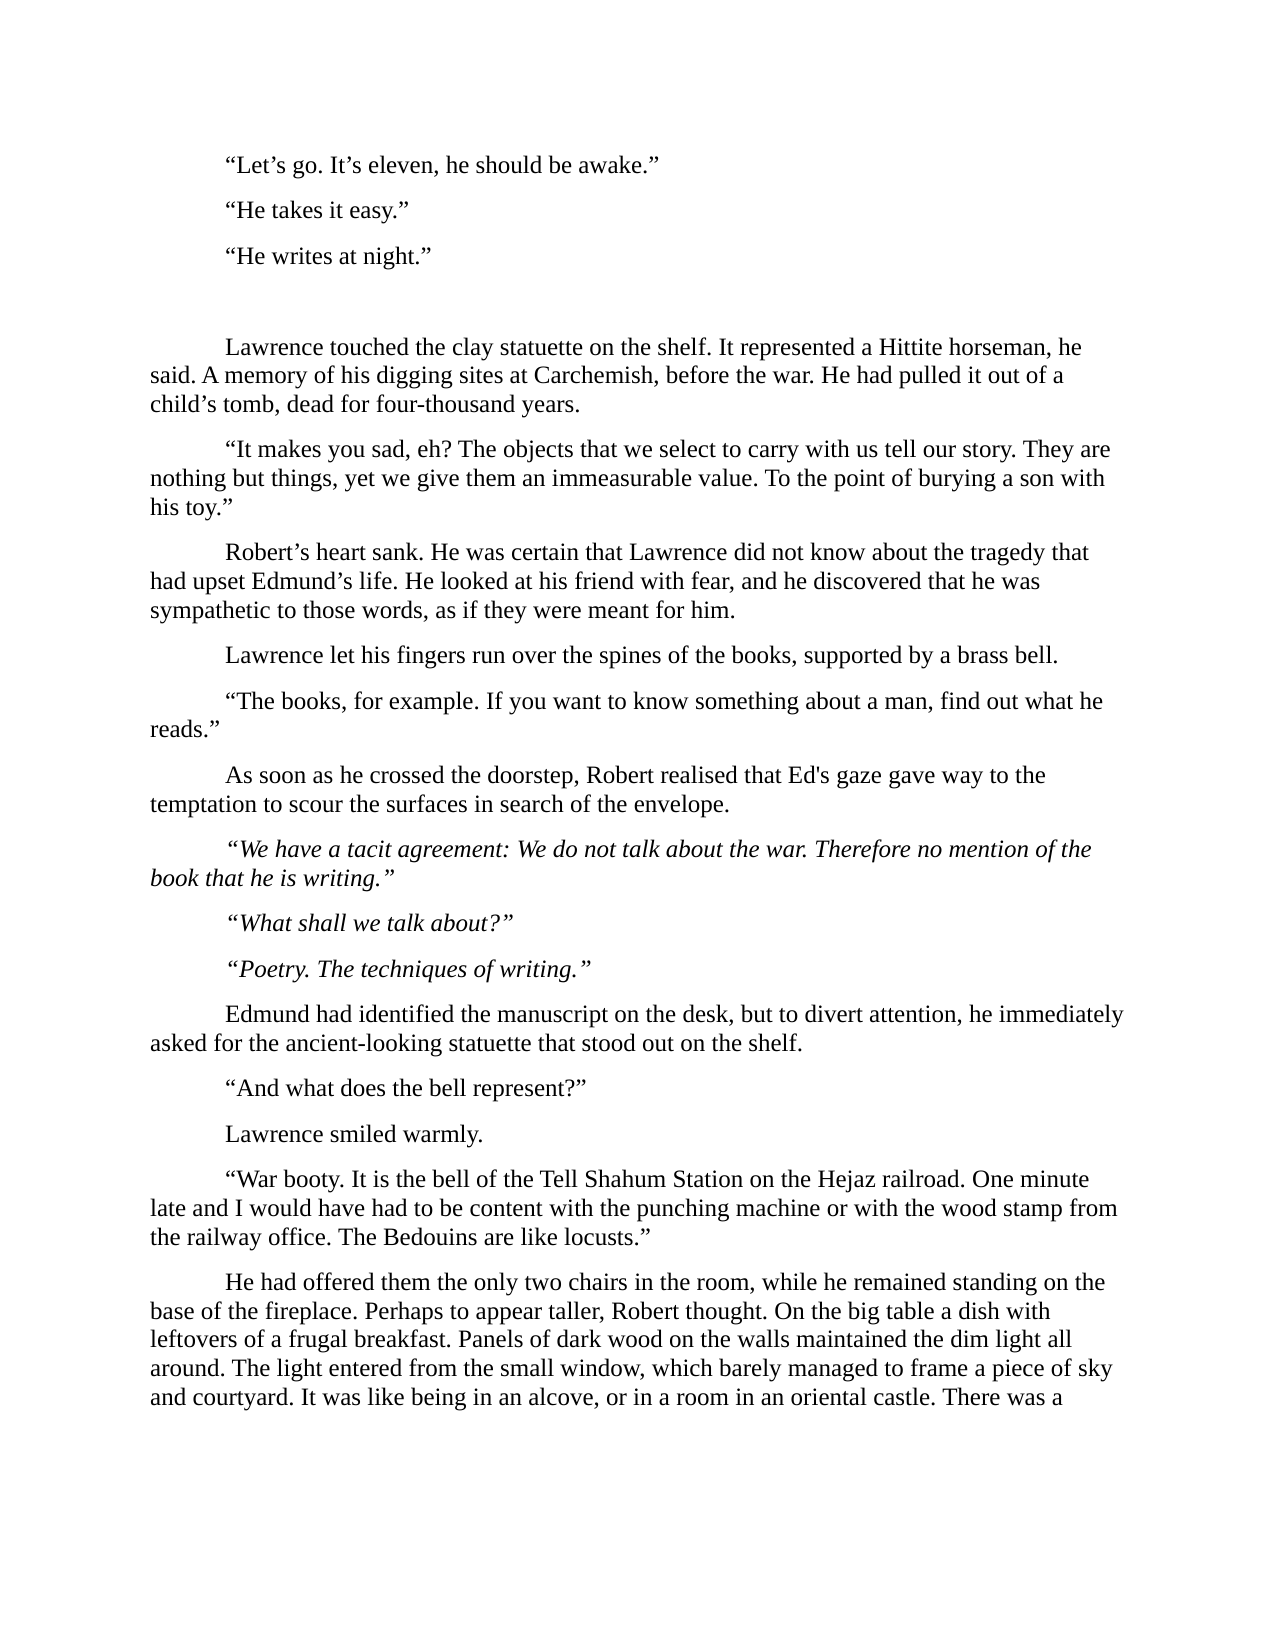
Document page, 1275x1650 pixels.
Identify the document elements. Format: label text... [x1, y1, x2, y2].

text “It makes you sad, eh? The objects that we select to carry with us tell our story. They are nothing but things, yet we give them an immeasurable value. To the point of burying a son with his toy.” [150, 434, 1125, 521]
text “We have a tacit agreement: We do not talk about the war. Therefore no mention of the book that he is writing.” [150, 834, 1125, 892]
text “He writes at night.” [150, 241, 1125, 269]
text “The books, for example. If you want to know something about a man, find out what he reads.” [150, 686, 1125, 743]
text “What shall we talk about?” [150, 908, 1125, 937]
text “And what does the bell represent?” [150, 1073, 1125, 1102]
text Robert’s heart sank. He was certain that Lawrence did not know about the tragedy that had upset Edmund’s life. He looked at his friend with fear, and he discovered that he was sympathetic to those words, as if they were meant for him. [150, 537, 1125, 624]
text He had offered them the only two chairs in the room, while he remained standing on the base of the fireplace. Perhaps to appear taller, Robert thought. On the big table a dish with leftovers of a frugal breakfast. Panels of dark wood on the walls maintained the dim light all around. The light entered from the small window, which barely managed to frame a piece of sky and courtyard. It was like being in an alcove, or in a room in an oriental castle. There was a [150, 1267, 1125, 1411]
text “Let’s go. It’s eleven, he should be awake.” [150, 150, 1125, 179]
text “He takes it easy.” [150, 195, 1125, 224]
text “Poetry. The techniques of writing.” [150, 954, 1125, 982]
text Edmund had identified the manuscript on the desk, but to divert attention, he immediately asked for the ancient-looking statuette that stood out on the shelf. [150, 999, 1125, 1057]
text “War booty. It is the bell of the Tell Shahum Station on the Hejaz railroad. One minute late and I would have had to be content with the punching machine or with the wood stamp from the railway office. The Bedouins are like locusts.” [150, 1164, 1125, 1250]
text Lawrence smiled warmly. [150, 1119, 1125, 1147]
text Lawrence let his fingers run over the spines of the books, supported by a brass bell. [150, 640, 1125, 669]
text As soon as he crossed the doorstep, Robert realised that Ed's gaze gave way to the temptation to scour the surfaces in search of the envelope. [150, 760, 1125, 817]
text Lawrence touched the clay statuette on the shelf. It represented a Hittite horseman, he said. A memory of his digging sites at Carchemish, before the war. He had pulled it out of a child’s tomb, dead for four-thousand years. [150, 332, 1125, 418]
